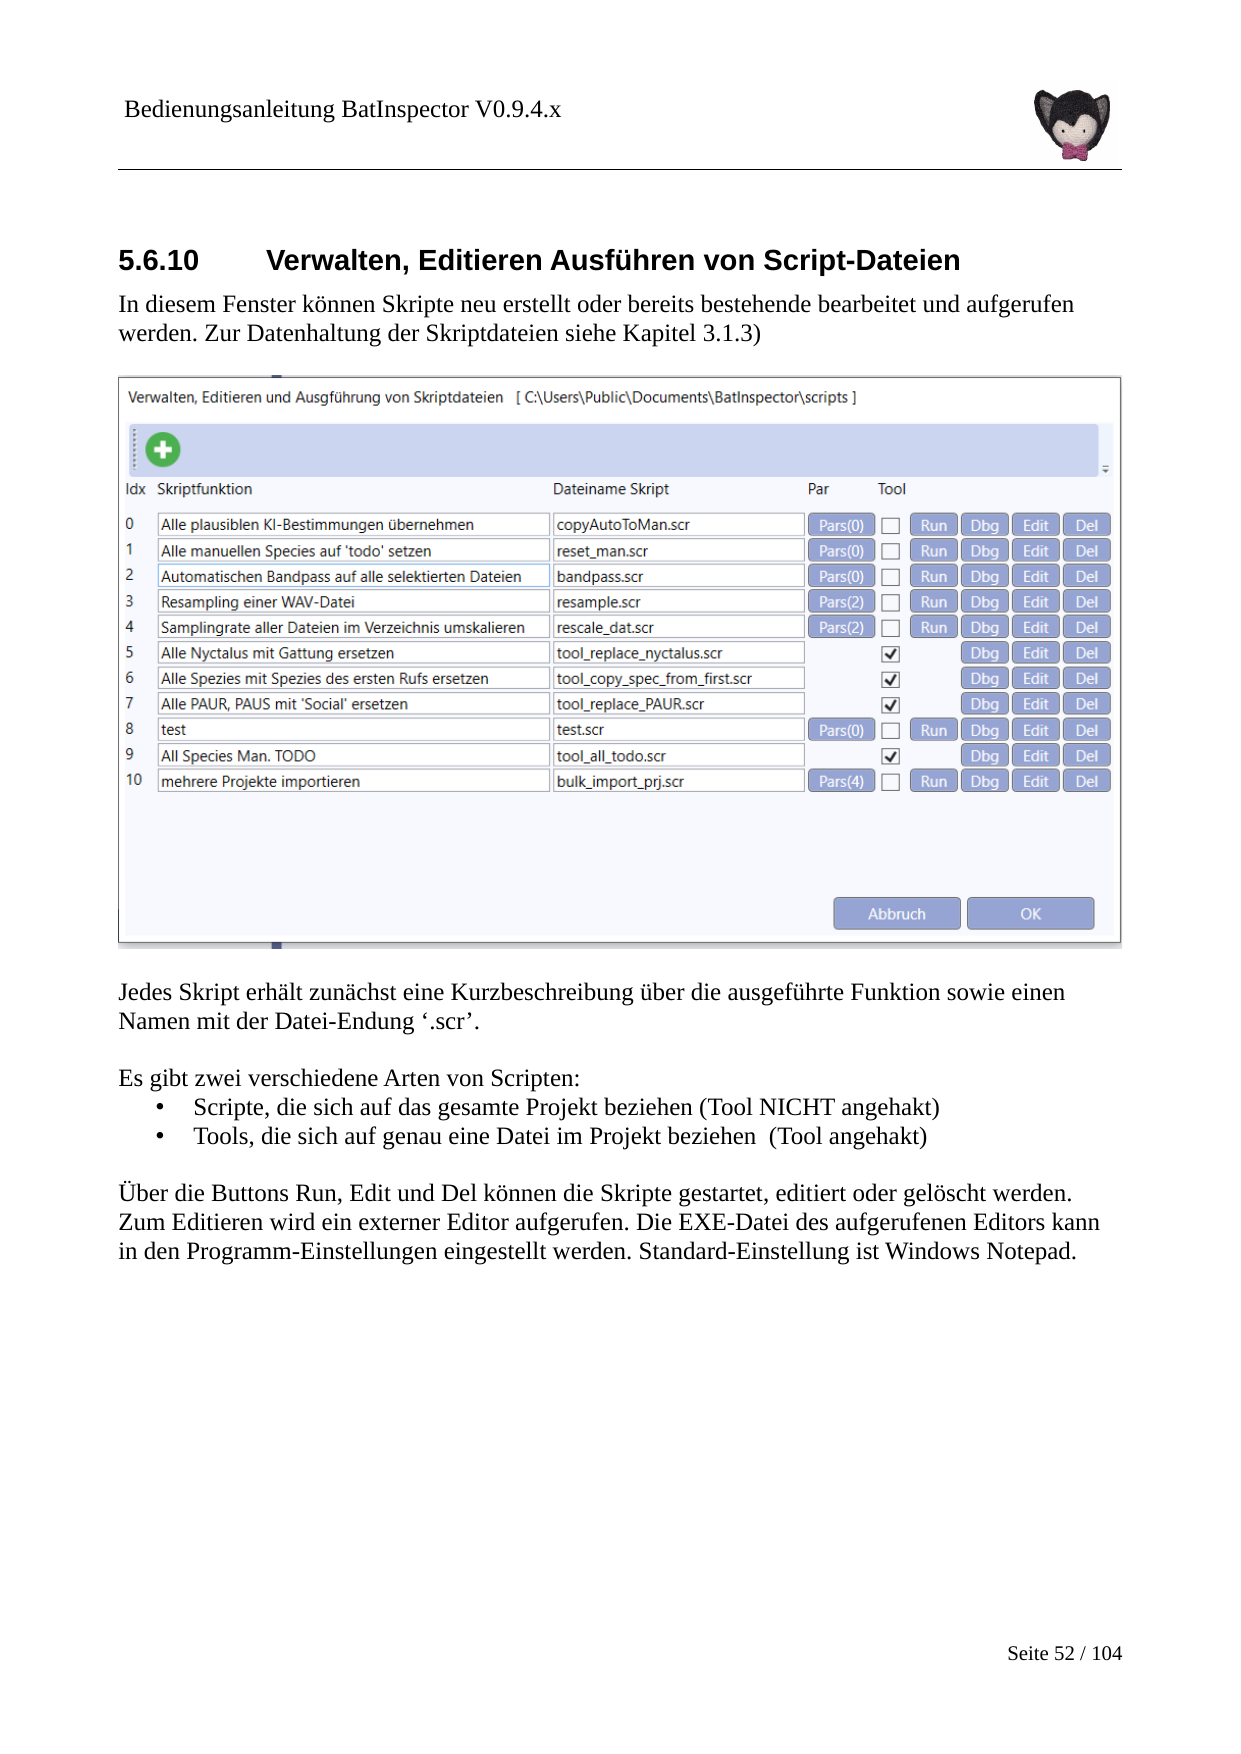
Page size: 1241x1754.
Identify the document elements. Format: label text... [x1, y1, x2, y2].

list Tools, die sich auf genau eine Datei im Projekt beziehen (Tool angehakt) [156, 1121, 1122, 1149]
picture [118, 375, 1123, 949]
picture [1030, 80, 1119, 169]
list Scripte, die sich auf das gesamte Projekt beziehen (Tool NICHT angehakt) [156, 1092, 1122, 1121]
text Über die Buttons Run, Edit und Del können die Skripte gestartet, editiert oder gelöscht werden. [118, 1178, 1122, 1207]
text In diesem Fenster können Skripte neu erstellt oder bereits bestehende bearbeitet und aufgerufen werden. Zur Datenhaltung der Skriptdateien siehe Kapitel 3.1.3) [118, 289, 1122, 346]
text Es gibt zwei verschiedene Arten von Scripten: [118, 1063, 1122, 1092]
text Jedes Skript erhält zunächst eine Kurzbeschreibung über die ausgeführte Funktion sowie einen Namen mit der Datei-Endung ‘.scr’. [118, 977, 1122, 1034]
subtitle Verwalten, Editieren Ausführen von Script-Dateien [118, 243, 1122, 276]
text Zum Editieren wird ein externer Editor aufgerufen. Die EXE-Datei des aufgerufenen Editors kann in den Programm-Einstellungen eingestellt werden. Standard-Einstellung ist Windows Notepad. [118, 1207, 1122, 1264]
